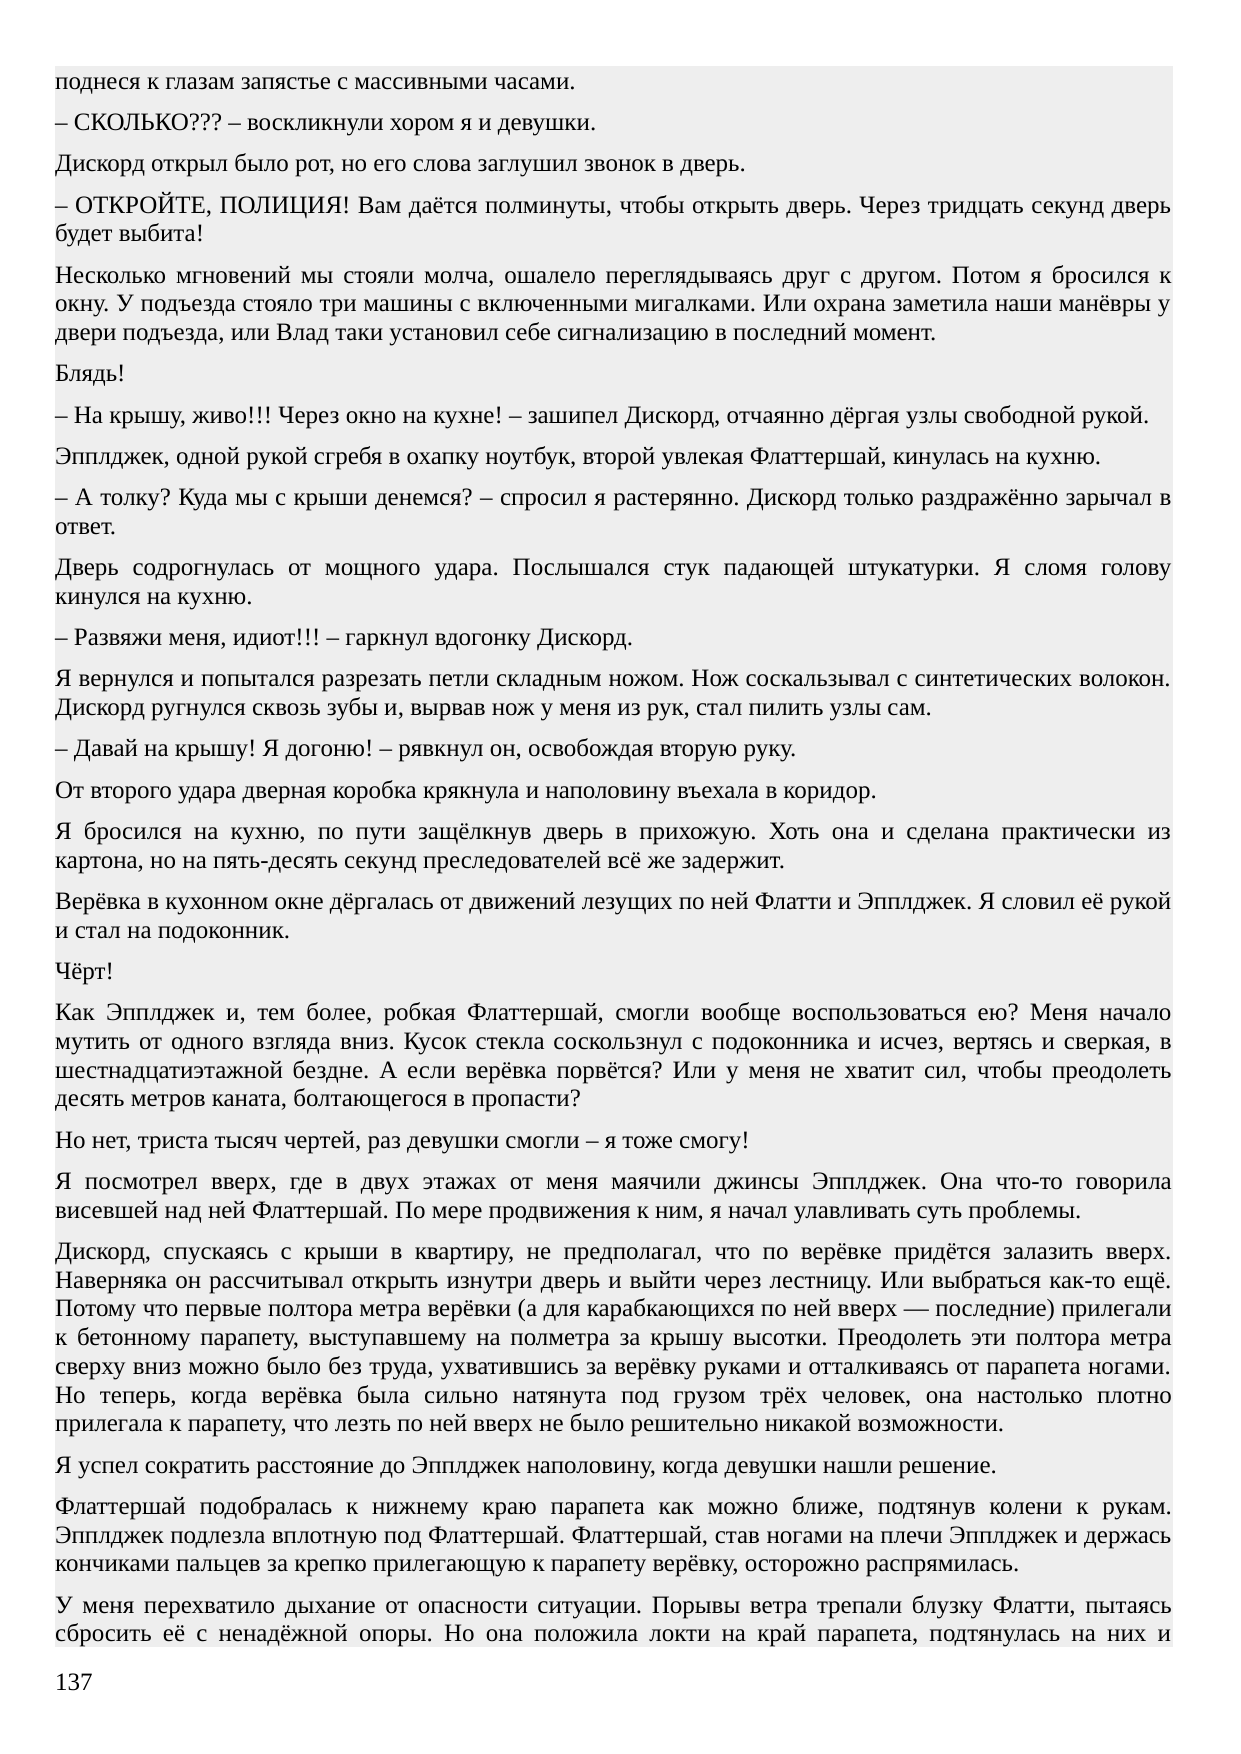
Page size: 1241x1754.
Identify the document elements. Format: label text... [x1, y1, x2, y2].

text Блядь! [55, 358, 1173, 387]
text – Развяжи меня, идиот!!! – гаркнул вдогонку Дискорд. [55, 622, 1173, 651]
text Дверь содрогнулась от мощного удара. Послышался стук падающей штукатурки. Я сломя голову кинулся на кухню. [55, 552, 1173, 610]
text Эпплджек, одной рукой сгребя в охапку ноутбук, второй увлекая Флаттершай, кинулась на кухню. [55, 441, 1173, 470]
text – А толку? Куда мы с крыши денемся? – спросил я растерянно. Дискорд только раздражённо зарычал в ответ. [55, 482, 1173, 540]
text Как Эпплджек и, тем более, робкая Флаттершай, смогли вообще воспользоваться ею? Меня начало мутить от одного взгляда вниз. Кусок стекла соскользнул с подоконника и исчез, вертясь и сверкая, в шестнадцатиэтажной бездне. А если верёвка порвётся? Или у меня не хватит сил, чтобы преодолеть десять метров каната, болтающегося в пропасти? [55, 997, 1173, 1112]
text Чёрт! [55, 956, 1173, 985]
text Я вернулся и попытался разрезать петли складным ножом. Нож соскальзывал с синтетических волокон. Дискорд ругнулся сквозь зубы и, вырвав нож у меня из рук, стал пилить узлы сам. [55, 663, 1173, 721]
text Я посмотрел вверх, где в двух этажах от меня маячили джинсы Эпплджек. Она что-то говорила висевшей над ней Флаттершай. По мере продвижения к ним, я начал улавливать суть проблемы. [55, 1166, 1173, 1223]
text От второго удара дверная коробка крякнула и наполовину въехала в коридор. [55, 775, 1173, 803]
text – Давай на крышу! Я догоню! – рявкнул он, освобождая вторую руку. [55, 733, 1173, 762]
text Несколько мгновений мы стояли молча, ошалело переглядываясь друг с другом. Потом я бросился к окну. У подъезда стояло три машины с включенными мигалками. Или охрана заметила наши манёвры у двери подъезда, или Влад таки установил себе сигнализацию в последний момент. [55, 260, 1173, 346]
text поднеся к глазам запястье с массивными часами. [55, 66, 1173, 95]
text Я успел сократить расстояние до Эпплджек наполовину, когда девушки нашли решение. [55, 1450, 1173, 1478]
text – СКОЛЬКО??? – воскликнули хором я и девушки. [55, 107, 1173, 136]
text – ОТКРОЙТЕ, ПОЛИЦИЯ! Вам даётся полминуты, чтобы открыть дверь. Через тридцать секунд дверь будет выбита! [55, 190, 1173, 247]
text Дискорд, спускаясь с крыши в квартиру, не предполагал, что по верёвке придётся залазить вверх. Наверняка он рассчитывал открыть изнутри дверь и выйти через лестницу. Или выбраться как-то ещё. Потому что первые полтора метра верёвки (а для карабкающихся по ней вверх — последние) прилегали к бетонному парапету, выступавшему на полметра за крышу высотки. Преодолеть эти полтора метра сверху вниз можно было без труда, ухватившись за верёвку руками и отталкиваясь от парапета ногами. Но теперь, когда верёвка была сильно натянута под грузом трёх человек, она настолько плотно прилегала к парапету, что лезть по ней вверх не было решительно никакой возможности. [55, 1236, 1173, 1437]
text Я бросился на кухню, по пути защёлкнув дверь в прихожую. Хоть она и сделана практически из картона, но на пять-десять секунд преследователей всё же задержит. [55, 816, 1173, 873]
text – На крышу, живо!!! Через окно на кухне! – зашипел Дискорд, отчаянно дёргая узлы свободной рукой. [55, 400, 1173, 428]
text Но нет, триста тысяч чертей, раз девушки смогли – я тоже смогу! [55, 1125, 1173, 1153]
text Верёвка в кухонном окне дёргалась от движений лезущих по ней Флатти и Эпплджек. Я словил её рукой и стал на подоконник. [55, 886, 1173, 943]
text Дискорд открыл было рот, но его слова заглушил звонок в дверь. [55, 148, 1173, 177]
text Флаттершай подобралась к нижнему краю парапета как можно ближе, подтянув колени к рукам. Эпплджек подлезла вплотную под Флаттершай. Флаттершай, став ногами на плечи Эпплджек и держась кончиками пальцев за крепко прилегающую к парапету верёвку, осторожно распрямилась. [55, 1491, 1173, 1577]
text У меня перехватило дыхание от опасности ситуации. Порывы ветра трепали блузку Флатти, пытаясь сбросить её с ненадёжной опоры. Но она положила локти на край парапета, подтянулась на них и [55, 1590, 1173, 1647]
